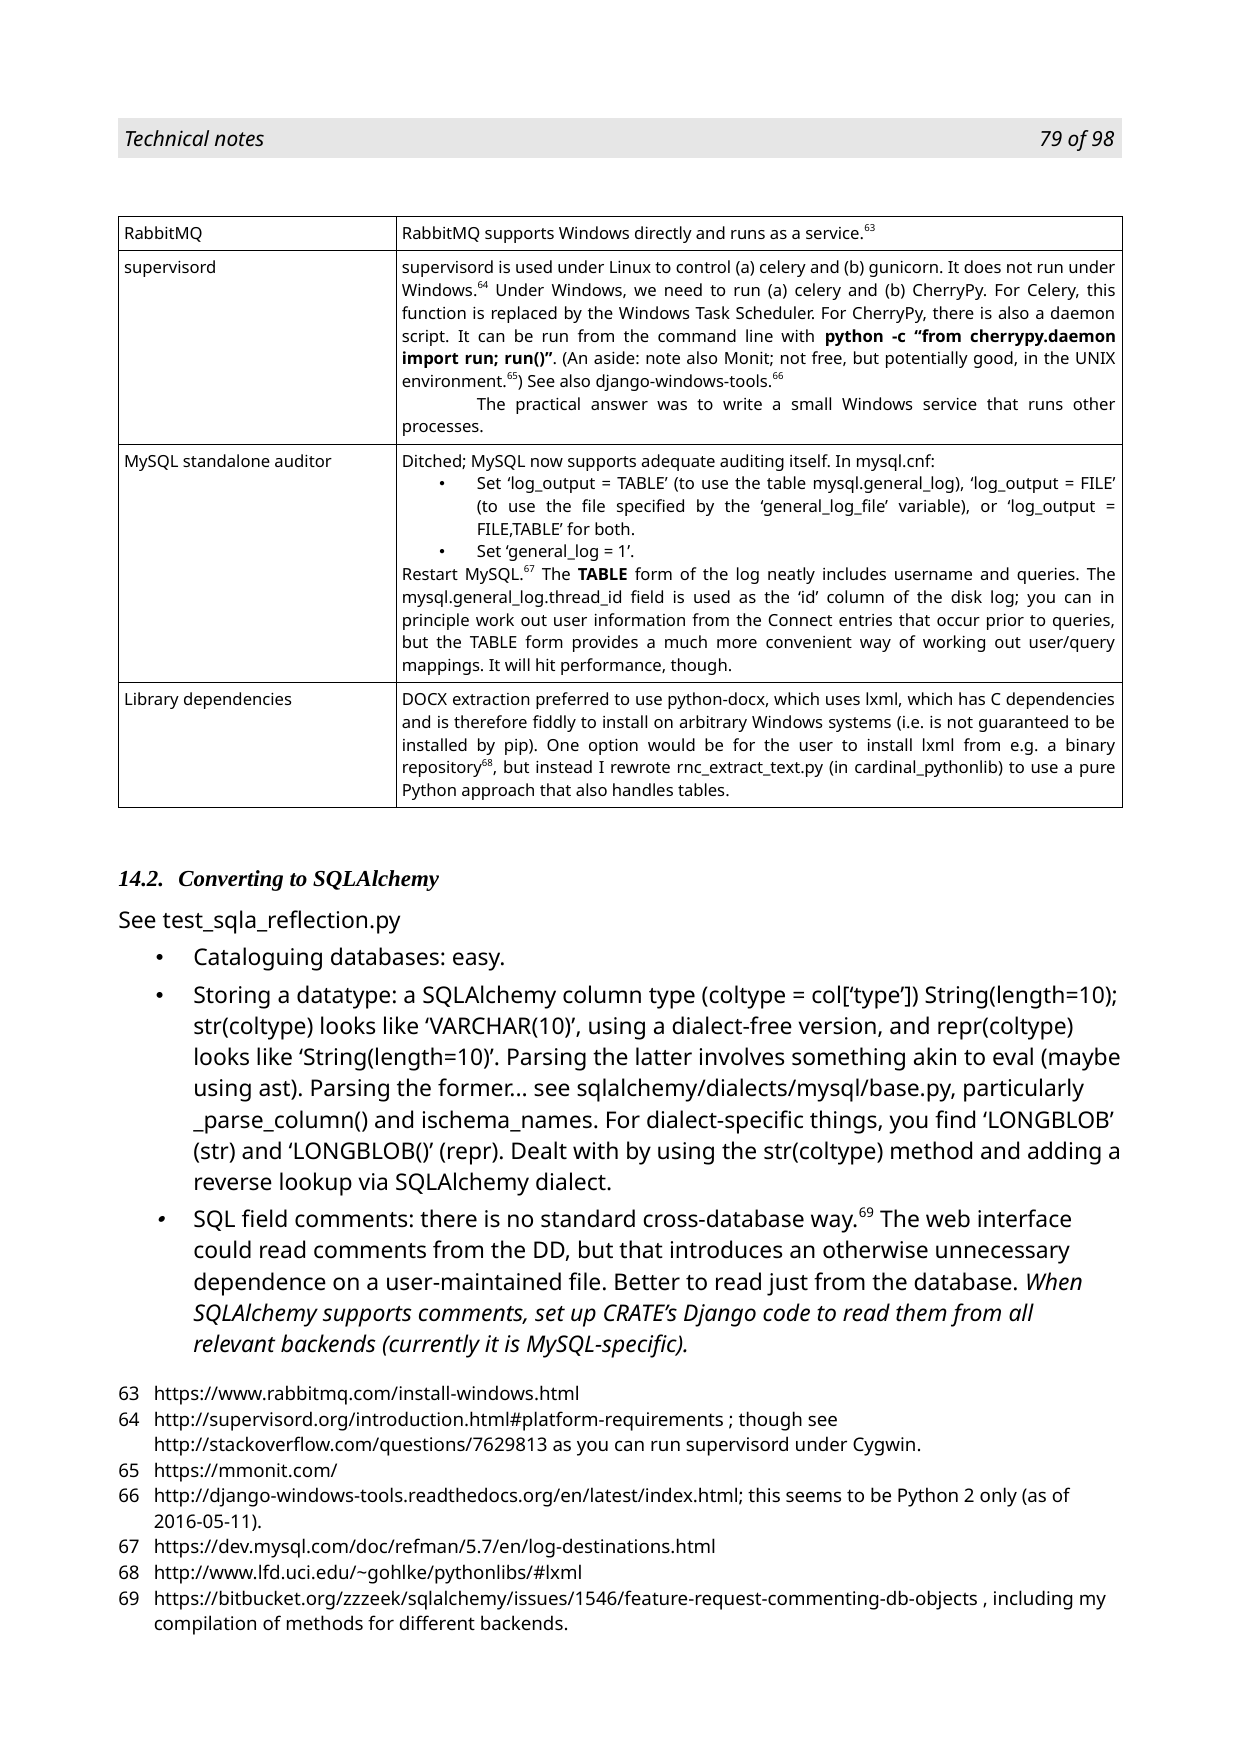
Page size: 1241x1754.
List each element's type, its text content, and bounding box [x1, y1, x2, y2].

text See test_sqla_reflection.py [118, 904, 1122, 935]
list Cataloguing databases: easy. [156, 941, 1122, 973]
list SQL field comments: there is no standard cross-database way. The web interface could read comments from the DD, but that introduces an otherwise unnecessary dependence on a user-maintained file. Better to read just from the database. When SQLAlchemy supports comments, set up CRATE’s Django code to read them from all relevant backends (currently it is MySQL-specific). [156, 1203, 1122, 1359]
table_cell supervisord [119, 251, 396, 443]
table_cell RabbitMQ [119, 217, 396, 250]
table_cell Library dependencies [119, 683, 396, 807]
table_cell supervisord is used under Linux to control (a) celery and (b) gunicorn. It does not run under Windows. Under Windows, we need to run (a) celery and (b) CherryPy. For Celery, this function is replaced by the Windows Task Scheduler. For CherryPy, there is also a daemon script. It can be run from the command line with python -c “from cherrypy.daemon import run; run()”. (An aside: note also Monit; not free, but potentially good, in the UNIX environment.) See also django-windows-tools. The practical answer was to write a small Windows service that runs other processes. [397, 251, 1122, 443]
table_cell DOCX extraction preferred to use python-docx, which uses lxml, which has C dependencies and is therefore fiddly to install on arbitrary Windows systems (i.e. is not guaranteed to be installed by pip). One option would be for the user to install lxml from e.g. a binary repository, but instead I rewrote rnc_extract_text.py (in cardinal_pythonlib) to use a pure Python approach that also handles tables. [397, 683, 1122, 807]
table_cell RabbitMQ supports Windows directly and runs as a service. [397, 217, 1122, 250]
table_cell Ditched; MySQL now supports adequate auditing itself. In mysql.cnf: Set ‘log_output = TABLE’ (to use the table mysql.general_log), ‘log_output = FILE’ (to use the file specified by the ‘general_log_file’ variable), or ‘log_output = FILE,TABLE’ for both. Set ‘general_log = 1’. Restart MySQL. The TABLE form of the log neatly includes username and queries. The mysql.general_log.thread_id field is used as the ‘id’ column of the disk log; you can in principle work out user information from the Connect entries that occur prior to queries, but the TABLE form provides a much more convenient way of working out user/query mappings. It will hit performance, though. [397, 445, 1122, 682]
list https://bitbucket.org/zzzeek/sqlalchemy/issues/1546/feature-request-commenting-db-objects , including my compilation of methods for different backends. [118, 1585, 1122, 1636]
list Storing a datatype: a SQLAlchemy column type (coltype = col[‘type’]) String(length=10); str(coltype) looks like ‘VARCHAR(10)’, using a dialect-free version, and repr(coltype) looks like ‘String(length=10)’. Parsing the latter involves something akin to eval (maybe using ast). Parsing the former... see sqlalchemy/dialects/mysql/base.py, particularly _parse_column() and ischema_names. For dialect-specific things, you find ‘LONGBLOB’ (str) and ‘LONGBLOB()’ (repr). Dealt with by using the str(coltype) method and adding a reverse lookup via SQLAlchemy dialect. [156, 978, 1122, 1197]
subtitle Converting to SQLAlchemy [118, 865, 1122, 892]
table_cell MySQL standalone auditor [119, 445, 396, 682]
